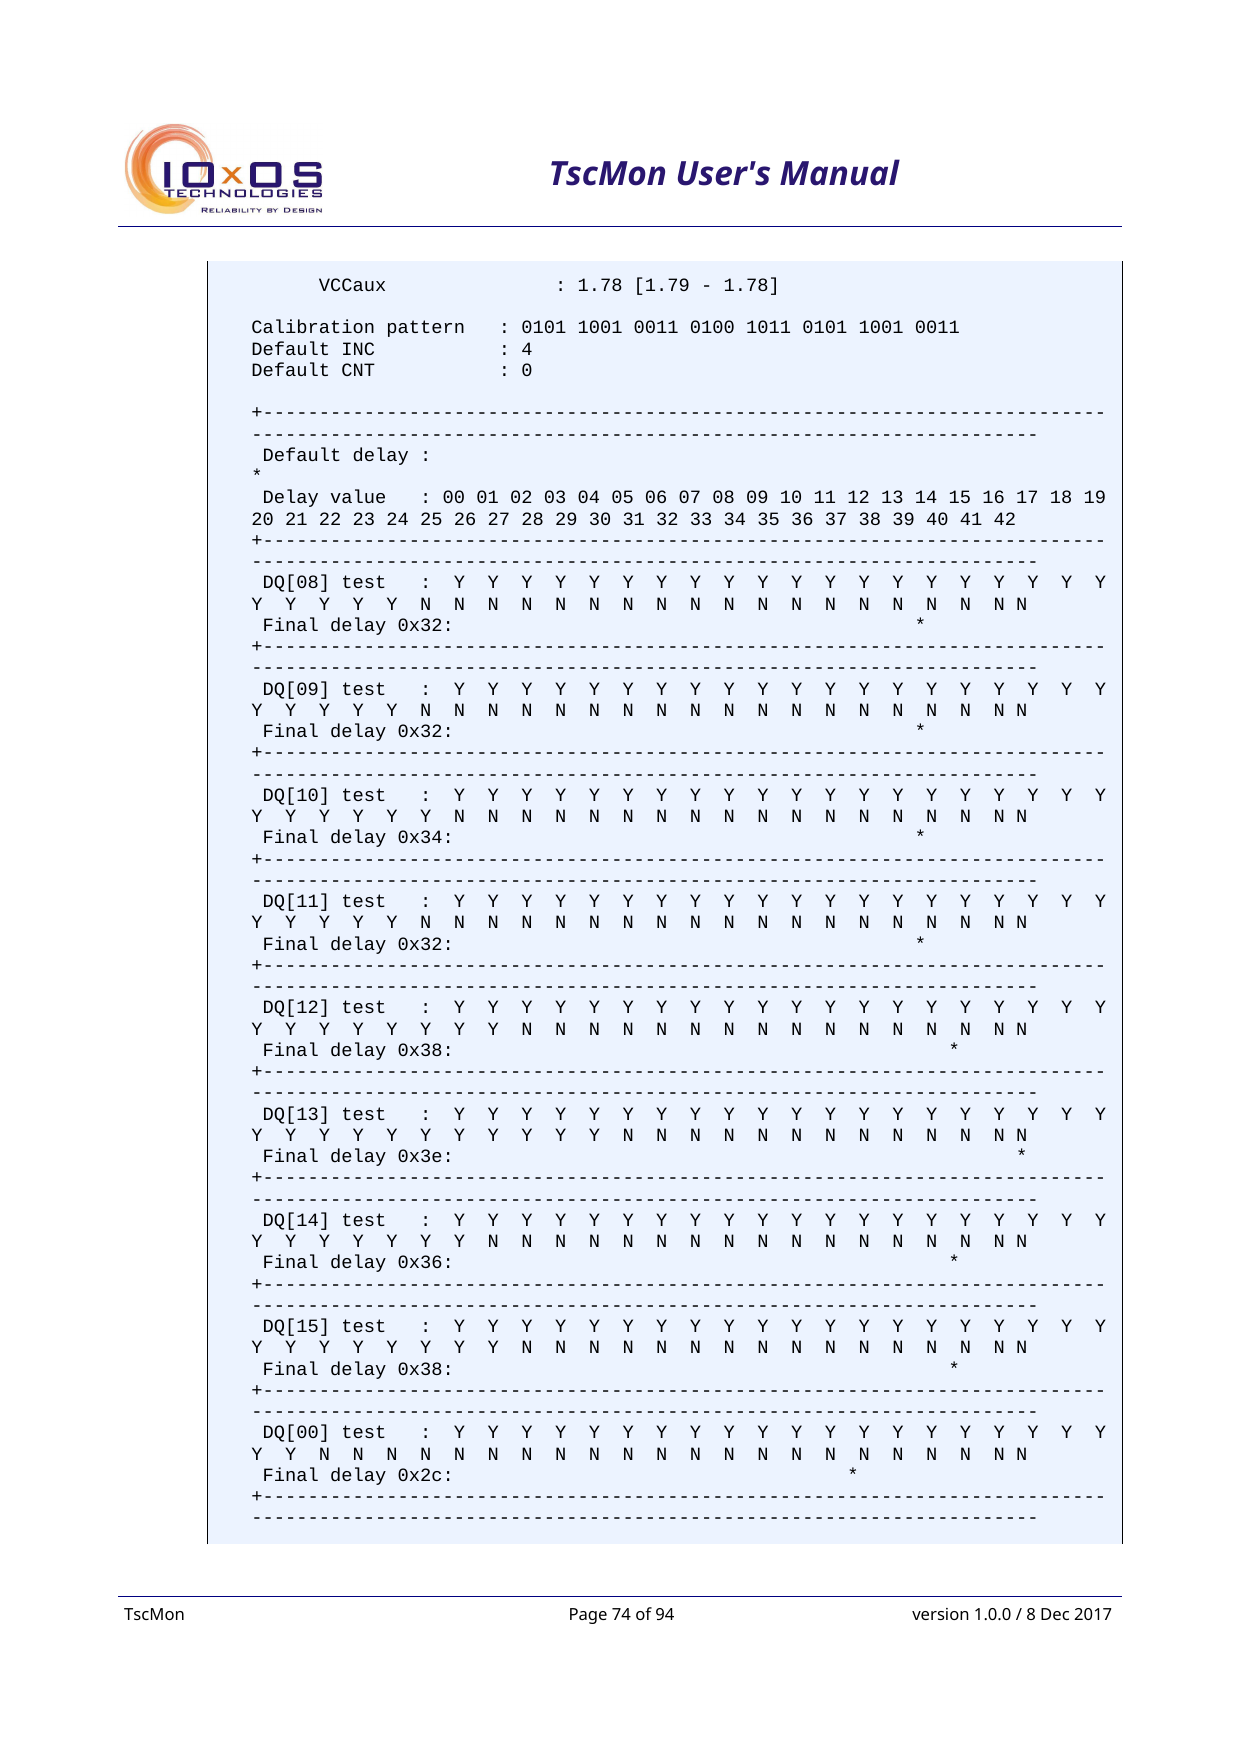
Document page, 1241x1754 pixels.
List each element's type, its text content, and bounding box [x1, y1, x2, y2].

text DQ[10] test : Y Y Y Y Y Y Y Y Y Y Y Y Y Y Y Y Y Y Y Y Y Y Y Y Y Y N N N N N N N N N N N N N N N N N N [208, 786, 1122, 828]
text Default INC : 4 [208, 339, 1122, 361]
text +------------------------------------------------------------------------------------------------------------------------------------------------- [208, 1168, 1122, 1211]
text Default delay : * [208, 446, 1122, 488]
text +------------------------------------------------------------------------------------------------------------------------------------------------- [208, 956, 1122, 998]
text +------------------------------------------------------------------------------------------------------------------------------------------------- [208, 1381, 1122, 1423]
text DQ[12] test : Y Y Y Y Y Y Y Y Y Y Y Y Y Y Y Y Y Y Y Y Y Y Y Y Y Y Y Y N N N N N N N N N N N N N N N N [208, 998, 1122, 1041]
text Final delay 0x36: * [208, 1253, 1122, 1274]
text Final delay 0x32: * [208, 722, 1122, 743]
picture [123, 123, 323, 217]
text +------------------------------------------------------------------------------------------------------------------------------------------------- [208, 849, 1122, 892]
text Delay value : 00 01 02 03 04 05 06 07 08 09 10 11 12 13 14 15 16 17 18 19 20 21 22 23 24 25 26 27 28 29 30 31 32 33 34 35 36 37 38 39 40 41 42 [208, 488, 1122, 531]
text +------------------------------------------------------------------------------------------------------------------------------------------------- [208, 743, 1122, 786]
text DQ[13] test : Y Y Y Y Y Y Y Y Y Y Y Y Y Y Y Y Y Y Y Y Y Y Y Y Y Y Y Y Y Y Y N N N N N N N N N N N N N [208, 1104, 1122, 1147]
text +------------------------------------------------------------------------------------------------------------------------------------------------- [208, 531, 1122, 573]
text DQ[14] test : Y Y Y Y Y Y Y Y Y Y Y Y Y Y Y Y Y Y Y Y Y Y Y Y Y Y Y N N N N N N N N N N N N N N N N N [208, 1211, 1122, 1253]
text Final delay 0x2c: * [208, 1466, 1122, 1487]
text +------------------------------------------------------------------------------------------------------------------------------------------------- [208, 1274, 1122, 1317]
text Calibration pattern : 0101 1001 0011 0100 1011 0101 1001 0011 [208, 318, 1122, 339]
text Default CNT : 0 [208, 361, 1122, 382]
text Final delay 0x38: * [208, 1359, 1122, 1381]
text +------------------------------------------------------------------------------------------------------------------------------------------------- [208, 637, 1122, 679]
text +------------------------------------------------------------------------------------------------------------------------------------------------- [208, 1062, 1122, 1104]
text Final delay 0x38: * [208, 1041, 1122, 1062]
text DQ[09] test : Y Y Y Y Y Y Y Y Y Y Y Y Y Y Y Y Y Y Y Y Y Y Y Y Y N N N N N N N N N N N N N N N N N N N [208, 679, 1122, 722]
text VCCaux : 1.78 [1.79 - 1.78] [208, 261, 1122, 297]
text Final delay 0x3e: * [208, 1147, 1122, 1168]
text +------------------------------------------------------------------------------------------------------------------------------------------------- [208, 1487, 1122, 1544]
text Final delay 0x32: * [208, 934, 1122, 956]
text Final delay 0x32: * [208, 616, 1122, 637]
text DQ[00] test : Y Y Y Y Y Y Y Y Y Y Y Y Y Y Y Y Y Y Y Y Y Y N N N N N N N N N N N N N N N N N N N N N N [208, 1423, 1122, 1466]
text DQ[08] test : Y Y Y Y Y Y Y Y Y Y Y Y Y Y Y Y Y Y Y Y Y Y Y Y Y N N N N N N N N N N N N N N N N N N N [208, 573, 1122, 616]
text +------------------------------------------------------------------------------------------------------------------------------------------------- [208, 403, 1122, 446]
text DQ[15] test : Y Y Y Y Y Y Y Y Y Y Y Y Y Y Y Y Y Y Y Y Y Y Y Y Y Y Y Y N N N N N N N N N N N N N N N N [208, 1317, 1122, 1359]
text Final delay 0x34: * [208, 828, 1122, 849]
text DQ[11] test : Y Y Y Y Y Y Y Y Y Y Y Y Y Y Y Y Y Y Y Y Y Y Y Y Y N N N N N N N N N N N N N N N N N N N [208, 892, 1122, 934]
